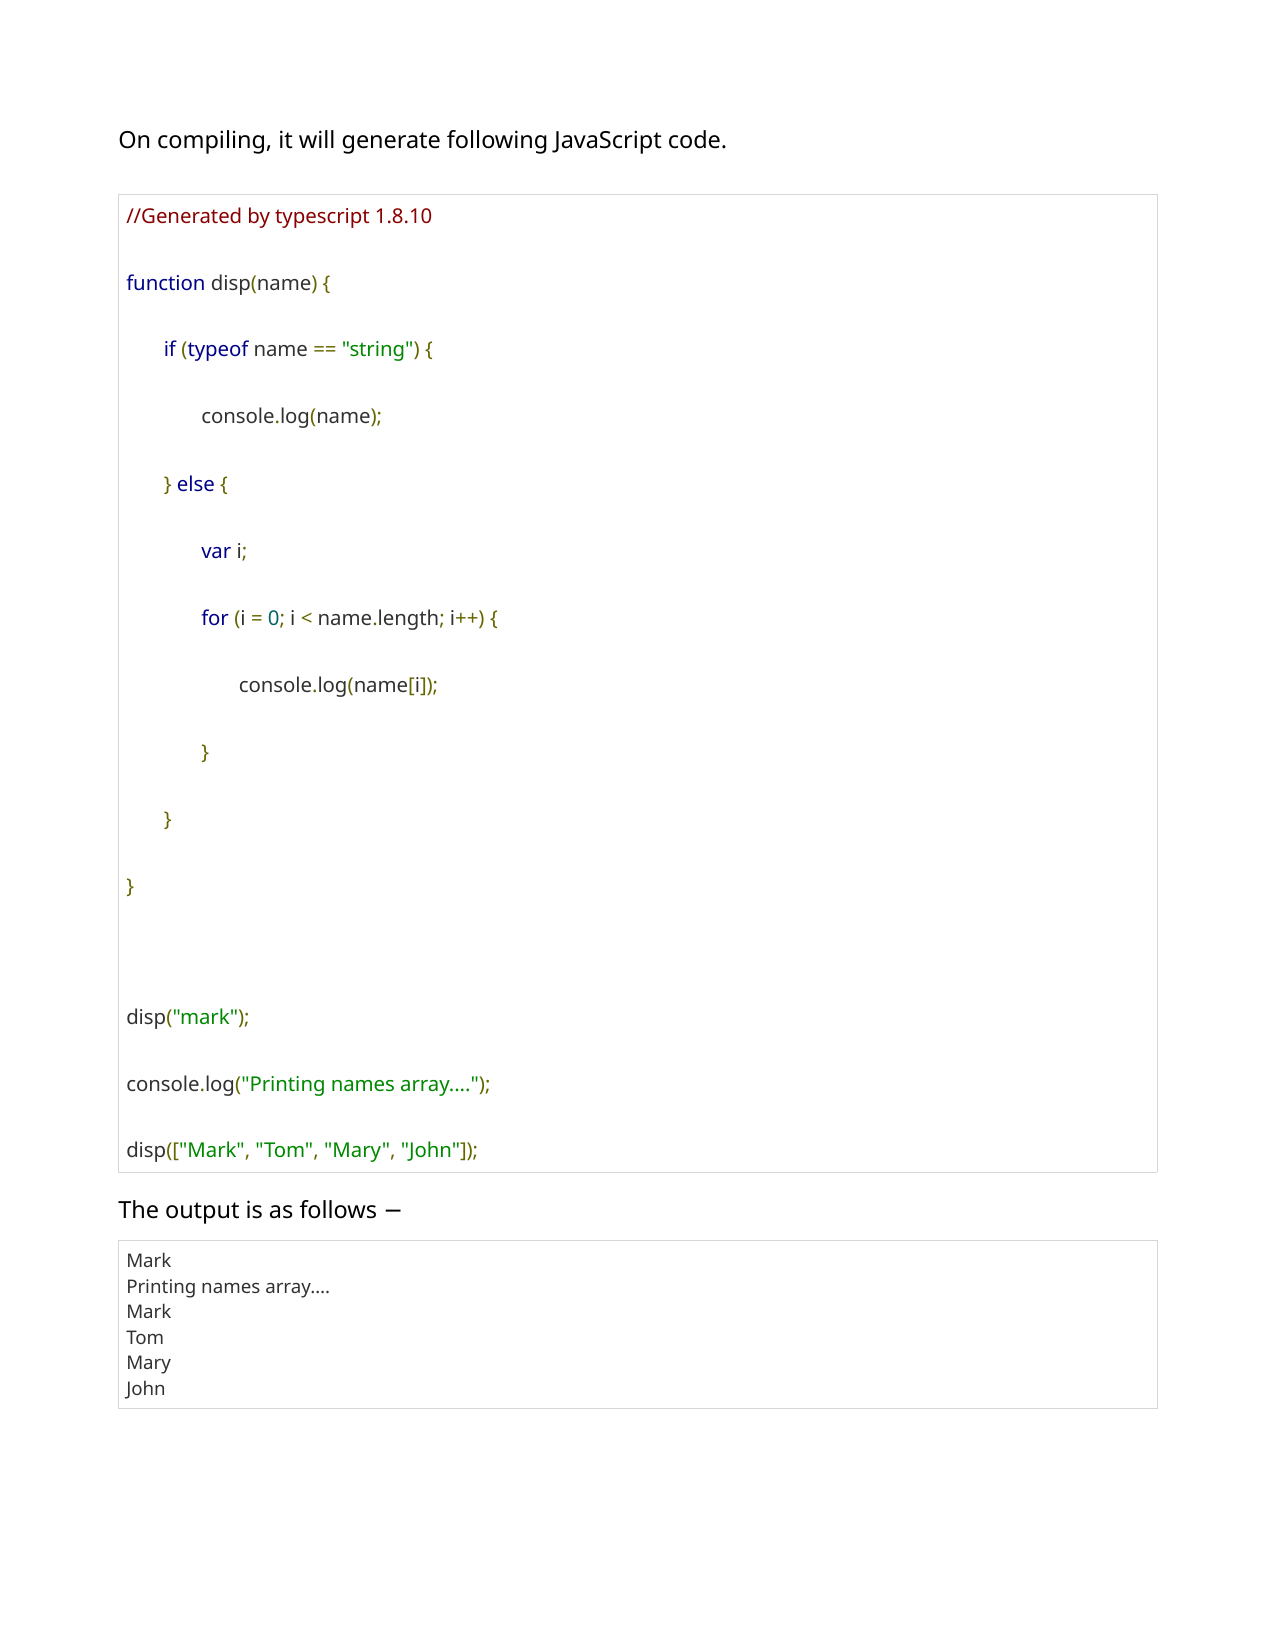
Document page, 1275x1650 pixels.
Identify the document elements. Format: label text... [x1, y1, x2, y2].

text John [119, 1367, 1157, 1408]
text function disp(name) { [119, 260, 1157, 296]
text The output is as follows − [118, 1187, 1157, 1225]
text if (typeof name == "string") { [119, 327, 1157, 363]
text } else { [119, 461, 1157, 497]
text Printing names array…. [119, 1265, 1157, 1291]
text console.log(name); [119, 394, 1157, 430]
text //Generated by typescript 1.8.10 [119, 195, 1157, 229]
text On compiling, it will generate following JavaScript code. [118, 118, 1157, 156]
text console.log(name[i]); [119, 663, 1157, 698]
text var i; [119, 528, 1157, 564]
text Tom [119, 1316, 1157, 1342]
text Mark [119, 1291, 1157, 1316]
text } [119, 797, 1157, 833]
text } [119, 864, 1157, 899]
text Mark [119, 1241, 1157, 1265]
text } [119, 730, 1157, 766]
text disp("mark"); [119, 995, 1157, 1030]
text for (i = 0; i < name.length; i++) { [119, 596, 1157, 631]
text disp(["Mark", "Tom", "Mary", "John"]); [119, 1128, 1157, 1172]
text Mary [119, 1342, 1157, 1367]
text console.log("Printing names array...."); [119, 1061, 1157, 1097]
